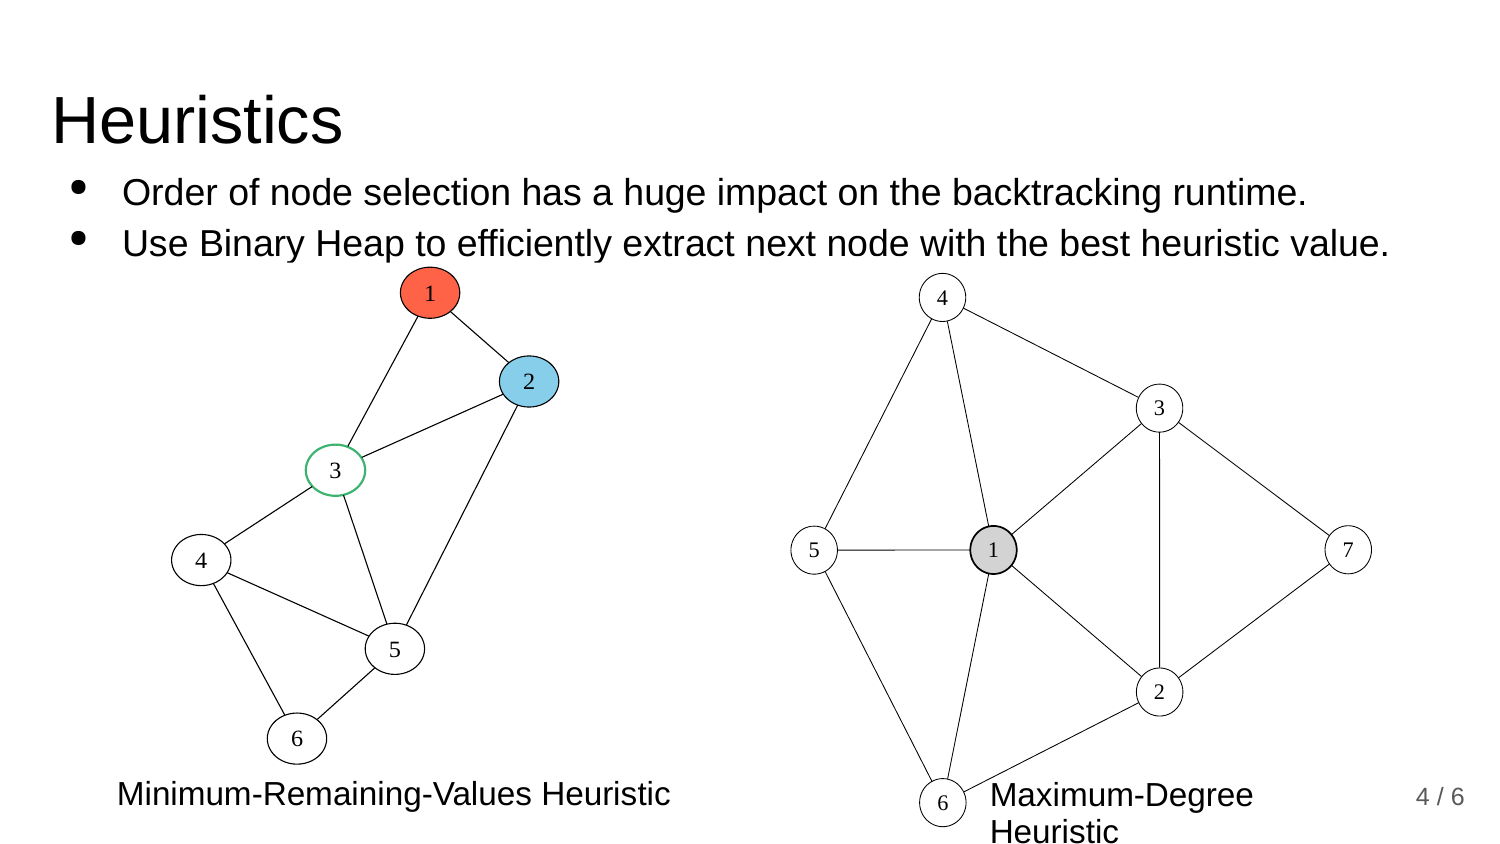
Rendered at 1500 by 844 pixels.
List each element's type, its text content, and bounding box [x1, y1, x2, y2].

picture [102, 262, 629, 768]
picture [787, 256, 1375, 844]
title Heuristics [51, 72, 1449, 167]
list Order of node selection has a huge impact on the backtracking runtime. Use Binary Heap to efficiently extract next node with the best heuristic value. [51, 189, 1426, 263]
text_box Minimum-Remaining-Values Heuristic [102, 768, 686, 821]
text_box Maximum-Degree Heuristic [975, 768, 1408, 844]
